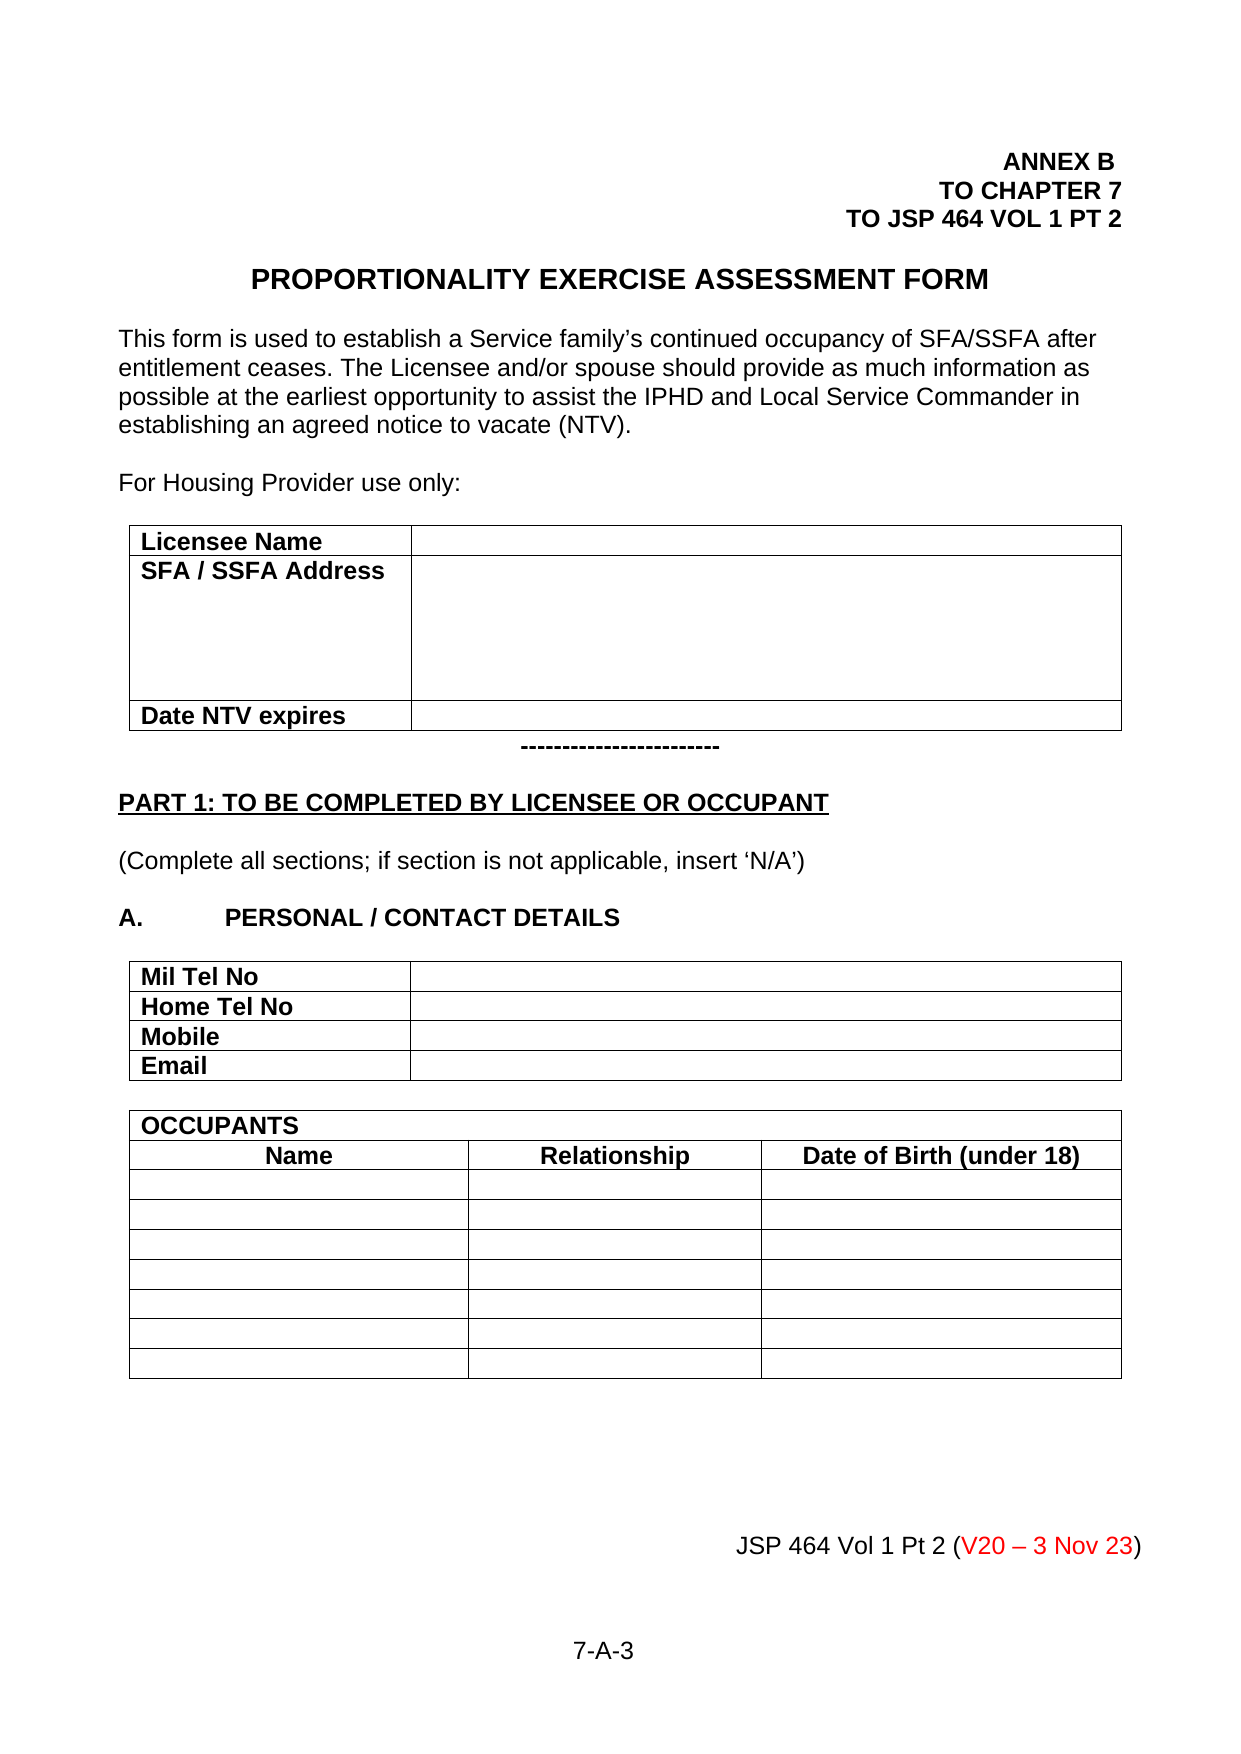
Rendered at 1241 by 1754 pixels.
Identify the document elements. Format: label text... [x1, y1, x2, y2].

text A. PERSONAL / CONTACT DETAILS [118, 903, 1122, 932]
table_header [412, 526, 1121, 555]
table_header Licensee Name [130, 526, 411, 555]
table_cell [130, 1200, 468, 1229]
table_cell [469, 1170, 761, 1199]
text TO CHAPTER 7 [118, 176, 1122, 204]
table_cell Date of Birth (under 18) [762, 1141, 1121, 1169]
table_cell [762, 1170, 1121, 1199]
table_cell [762, 1290, 1121, 1318]
table_cell Relationship [469, 1141, 761, 1169]
table_header [411, 962, 1121, 991]
text (Complete all sections; if section is not applicable, insert ‘N/A’) [118, 846, 1122, 874]
table_cell [130, 1319, 468, 1348]
table_cell [762, 1230, 1121, 1259]
table_cell [130, 1230, 468, 1259]
text For Housing Provider use only: [118, 468, 1122, 497]
table_cell [411, 992, 1121, 1020]
table_header OCCUPANTS [130, 1111, 1121, 1139]
table_cell [412, 701, 1121, 730]
table_cell [130, 1170, 468, 1199]
table_cell [762, 1200, 1121, 1229]
table_cell Date NTV expires [130, 701, 411, 730]
table_cell [130, 1349, 468, 1378]
text ------------------------ [118, 731, 1122, 759]
table_cell [469, 1319, 761, 1348]
table_cell [130, 1290, 468, 1318]
text PROPORTIONALITY EXERCISE ASSESSMENT FORM [118, 262, 1122, 295]
table_cell Email [130, 1051, 410, 1080]
table_cell [130, 1260, 468, 1288]
table_cell Mobile [130, 1021, 410, 1050]
table_cell [469, 1290, 761, 1318]
table_cell [762, 1260, 1121, 1288]
table_cell [762, 1349, 1121, 1378]
table_cell [411, 1051, 1121, 1080]
table_cell [412, 556, 1121, 700]
text TO JSP 464 VOL 1 PT 2 [118, 204, 1122, 233]
table_cell [411, 1021, 1121, 1050]
table_cell Home Tel No [130, 992, 410, 1020]
table_header Mil Tel No [130, 962, 410, 991]
table_cell Name [130, 1141, 468, 1169]
text PART 1: TO BE COMPLETED BY LICENSEE OR OCCUPANT [118, 788, 1122, 817]
table_cell [469, 1230, 761, 1259]
text ANNEX B [118, 147, 1122, 176]
table_cell [469, 1260, 761, 1288]
table_cell SFA / SSFA Address [130, 556, 411, 700]
table_cell [469, 1349, 761, 1378]
text This form is used to establish a Service family’s continued occupancy of SFA/SSFA after entitlement ceases. The Licensee and/or spouse should provide as much information as possible at the earliest opportunity to assist the IPHD and Local Service Commander in establishing an agreed notice to vacate (NTV). [118, 324, 1122, 439]
table_cell [469, 1200, 761, 1229]
table_cell [762, 1319, 1121, 1348]
